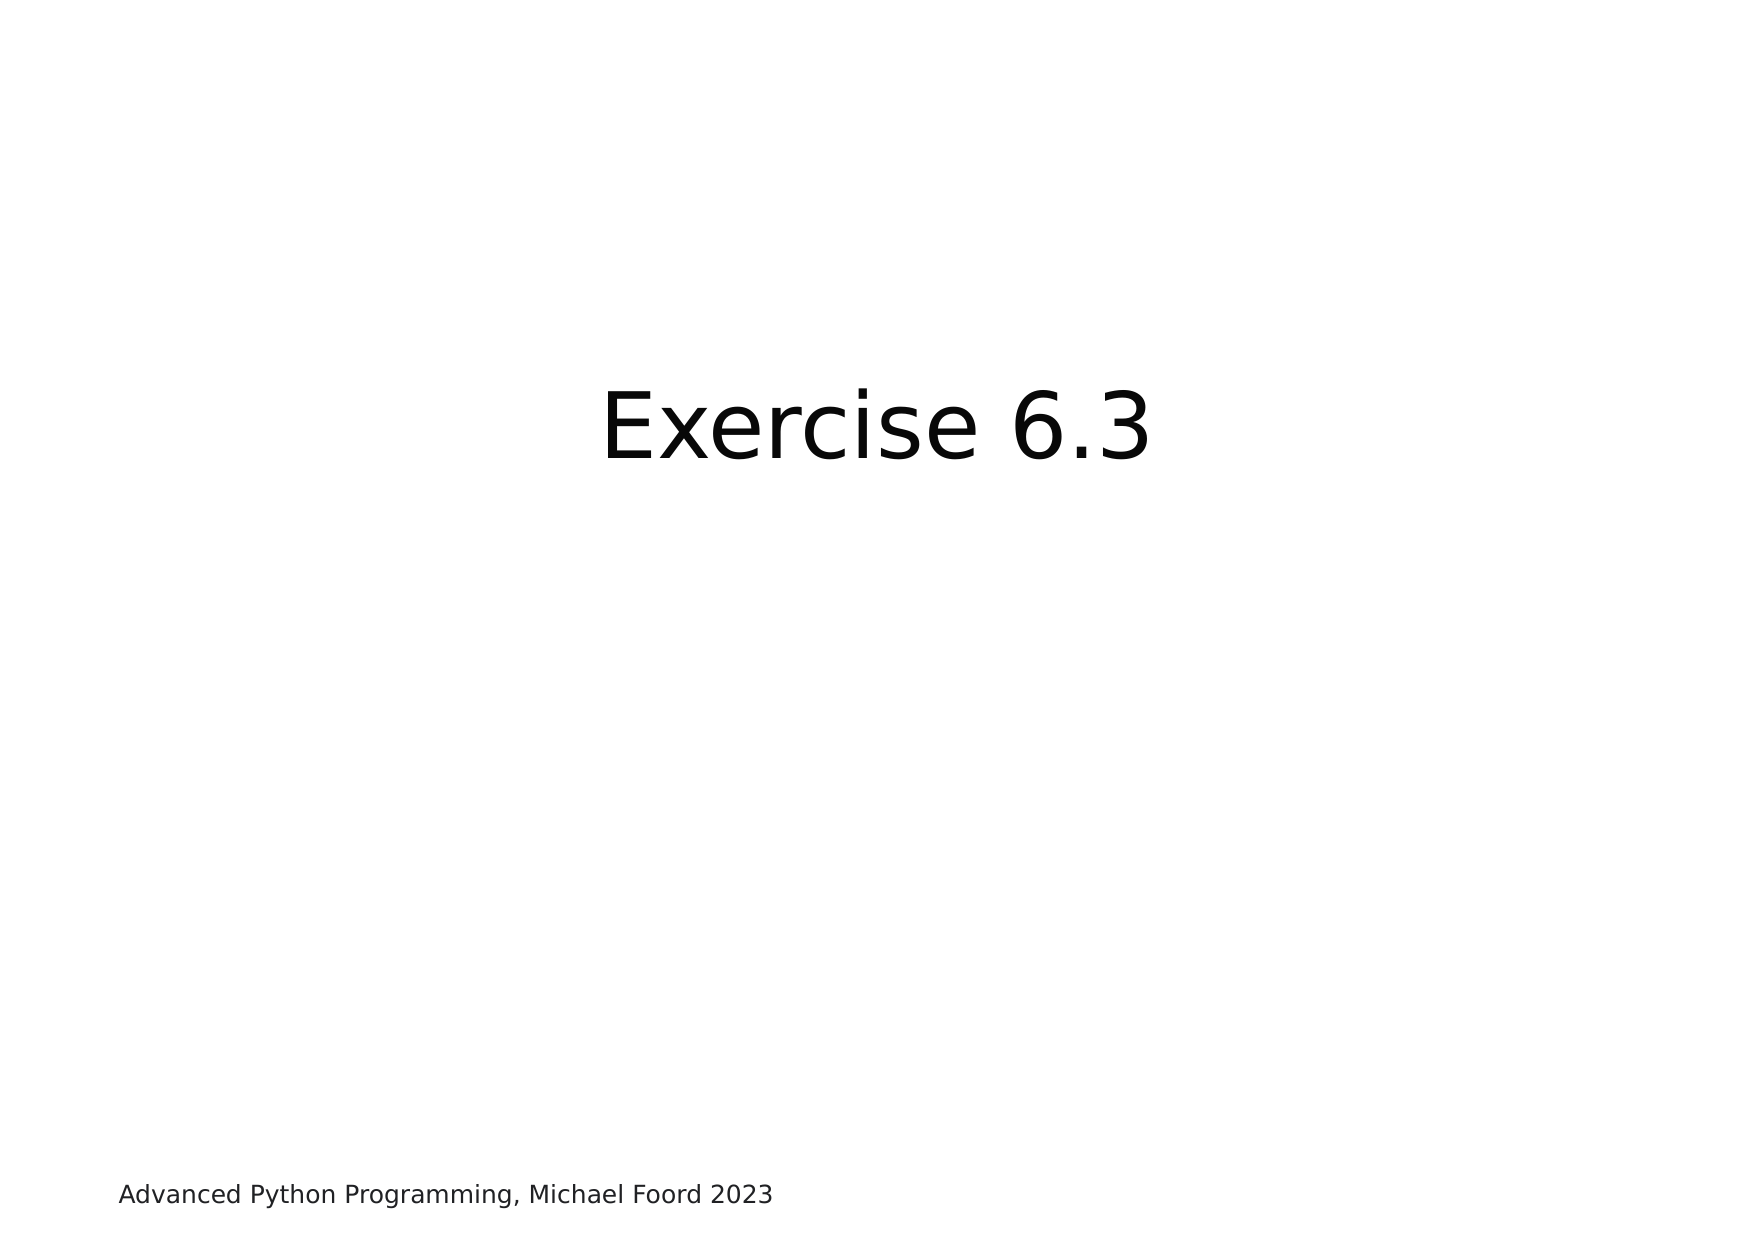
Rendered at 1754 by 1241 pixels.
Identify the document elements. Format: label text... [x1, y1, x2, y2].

list Exercise 6.3 [118, 373, 1636, 480]
